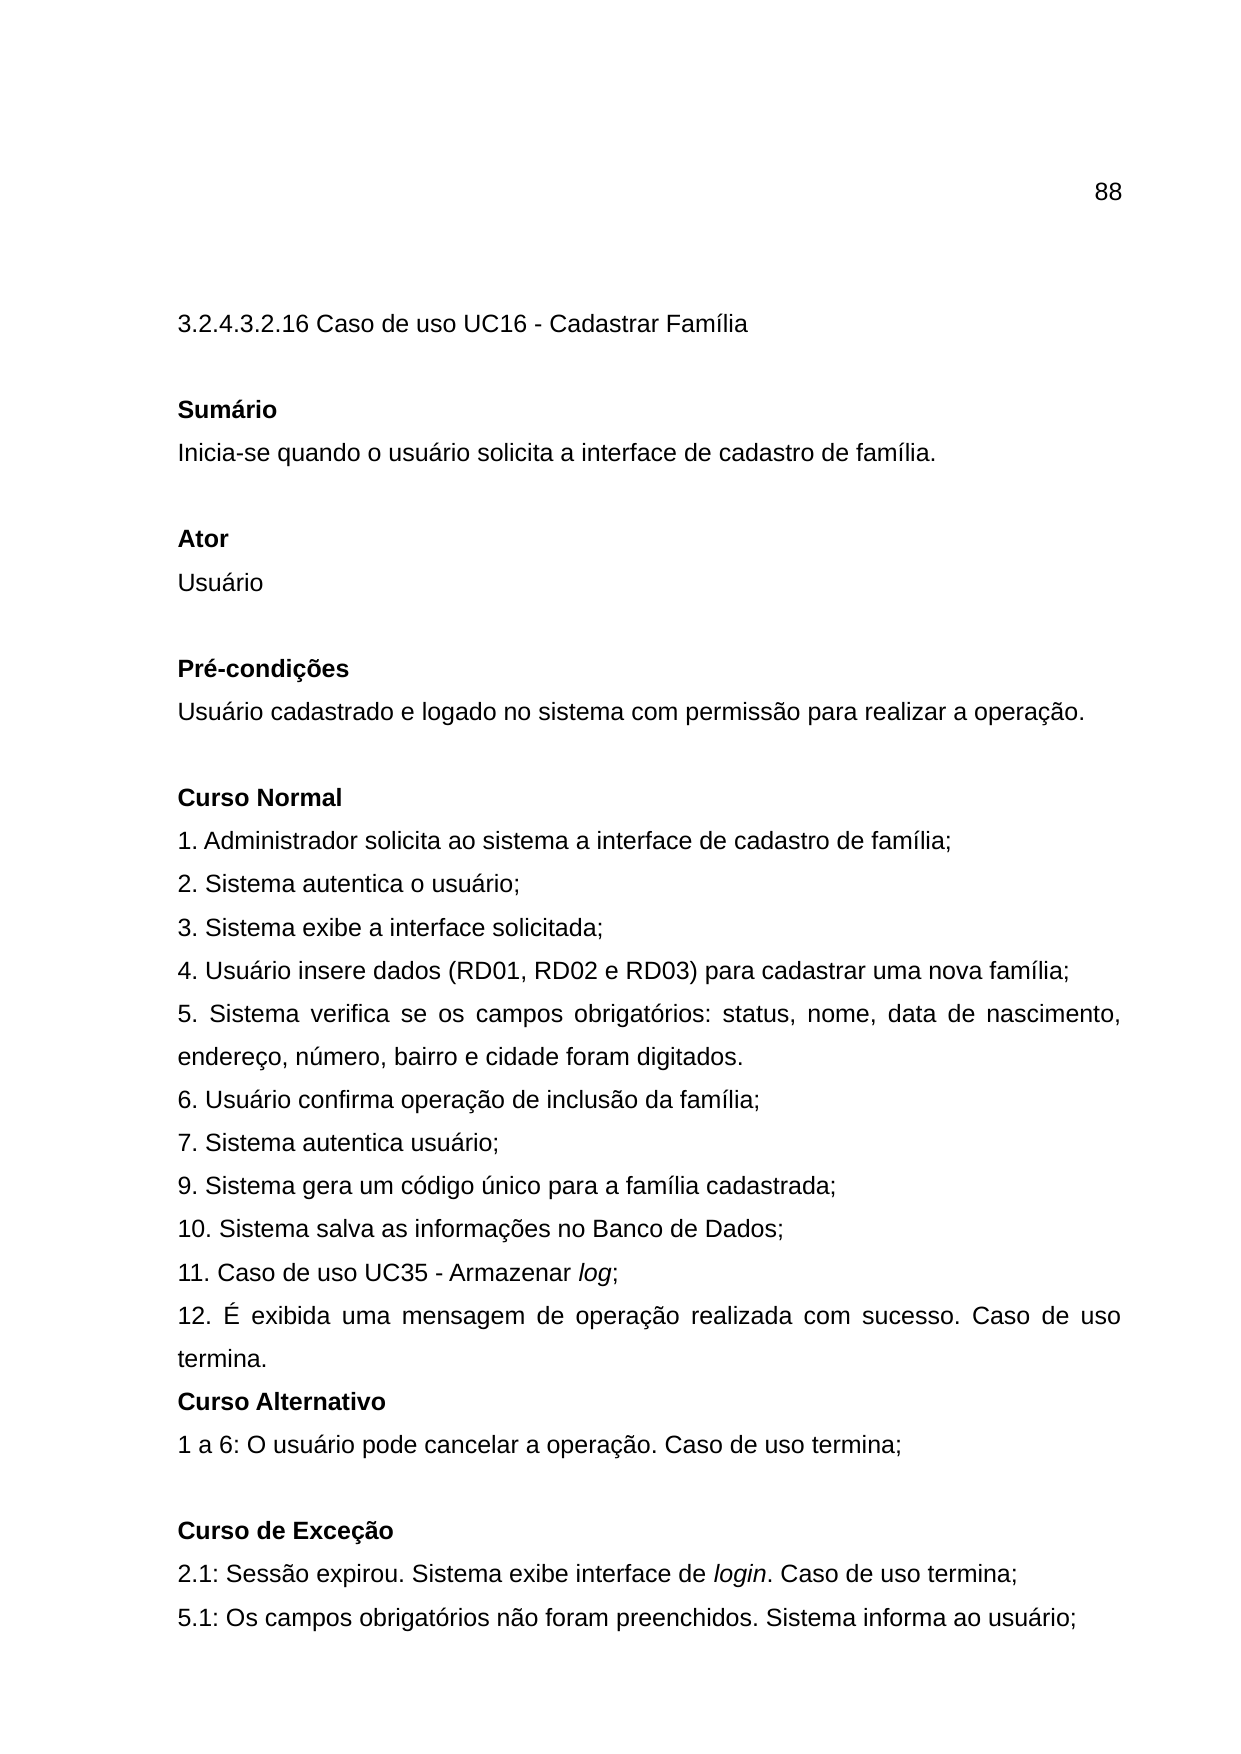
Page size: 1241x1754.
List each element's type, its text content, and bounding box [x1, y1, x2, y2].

text Sumário [177, 395, 1122, 424]
text Curso Normal [177, 783, 1122, 812]
text Ator [177, 524, 1122, 553]
text 5.1: Os campos obrigatórios não foram preenchidos. Sistema informa ao usuário; [177, 1603, 1122, 1631]
text 2.1: Sessão expirou. Sistema exibe interface de login. Caso de uso termina; [177, 1559, 1122, 1588]
text Inicia-se quando o usuário solicita a interface de cadastro de família. [177, 438, 1122, 467]
text 3. Sistema exibe a interface solicitada; [177, 913, 1122, 941]
text 5. Sistema verifica se os campos obrigatórios: status, nome, data de nascimento, endereço, número, bairro e cidade foram digitados. [177, 999, 1122, 1071]
text 6. Usuário confirma operação de inclusão da família; [177, 1085, 1122, 1114]
text 2. Sistema autentica o usuário; [177, 869, 1122, 898]
text Curso de Exceção [177, 1516, 1122, 1545]
text Pré-condições [177, 654, 1122, 683]
text 7. Sistema autentica usuário; [177, 1128, 1122, 1157]
text 1 a 6: O usuário pode cancelar a operação. Caso de uso termina; [177, 1430, 1122, 1459]
text 12. É exibida uma mensagem de operação realizada com sucesso. Caso de uso termina. [177, 1301, 1122, 1373]
text Usuário [177, 568, 1122, 596]
text Curso Alternativo [177, 1387, 1122, 1416]
text 3.2.4.3.2.16 Caso de uso UC16 - Cadastrar Família [177, 309, 1122, 338]
text 11. Caso de uso UC35 - Armazenar log; [177, 1258, 1122, 1286]
text 4. Usuário insere dados (RD01, RD02 e RD03) para cadastrar uma nova família; [177, 956, 1122, 984]
text 10. Sistema salva as informações no Banco de Dados; [177, 1214, 1122, 1243]
text 9. Sistema gera um código único para a família cadastrada; [177, 1171, 1122, 1200]
text 1. Administrador solicita ao sistema a interface de cadastro de família; [177, 826, 1122, 855]
text Usuário cadastrado e logado no sistema com permissão para realizar a operação. [177, 697, 1122, 726]
